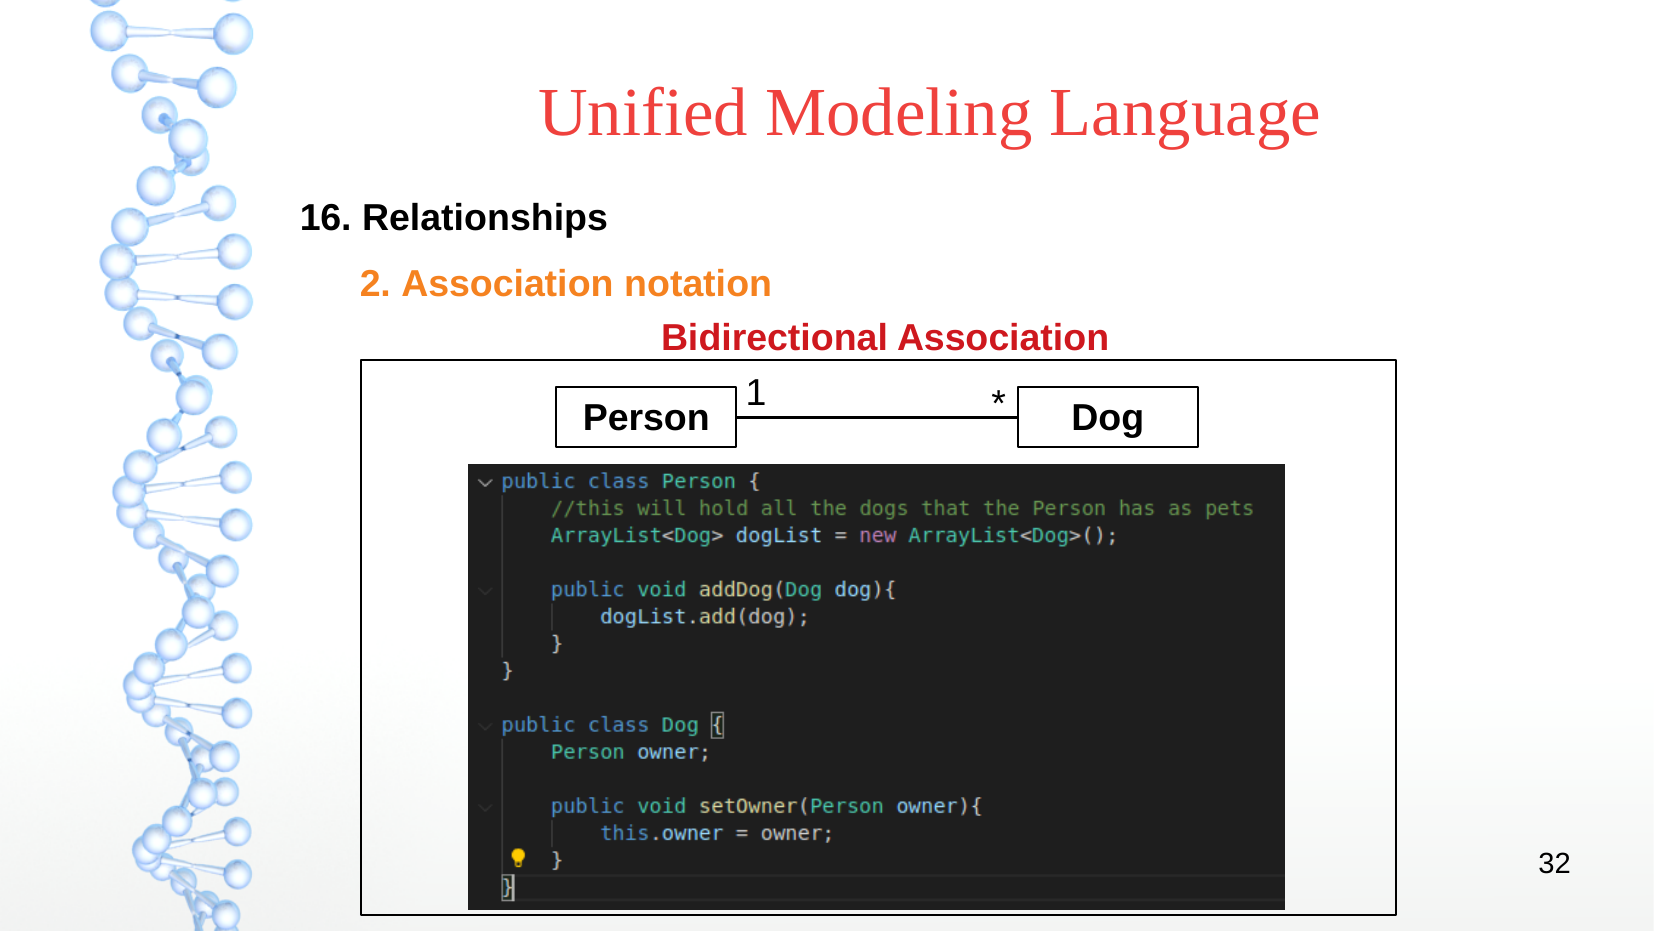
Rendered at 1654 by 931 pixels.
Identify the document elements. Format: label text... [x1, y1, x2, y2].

text_box 1 [730, 363, 761, 421]
text_box 16. Relationships [285, 188, 1366, 288]
title Unified Modeling Language [265, 35, 1595, 180]
picture [0, 0, 1654, 931]
text_box Dog [1017, 387, 1198, 448]
text_box [240, 180, 1636, 552]
text_box 2. Association notation [345, 255, 886, 316]
text_box Person [556, 387, 737, 448]
text_box * [976, 375, 1007, 433]
text_box Bidirectional Association [646, 309, 1152, 408]
